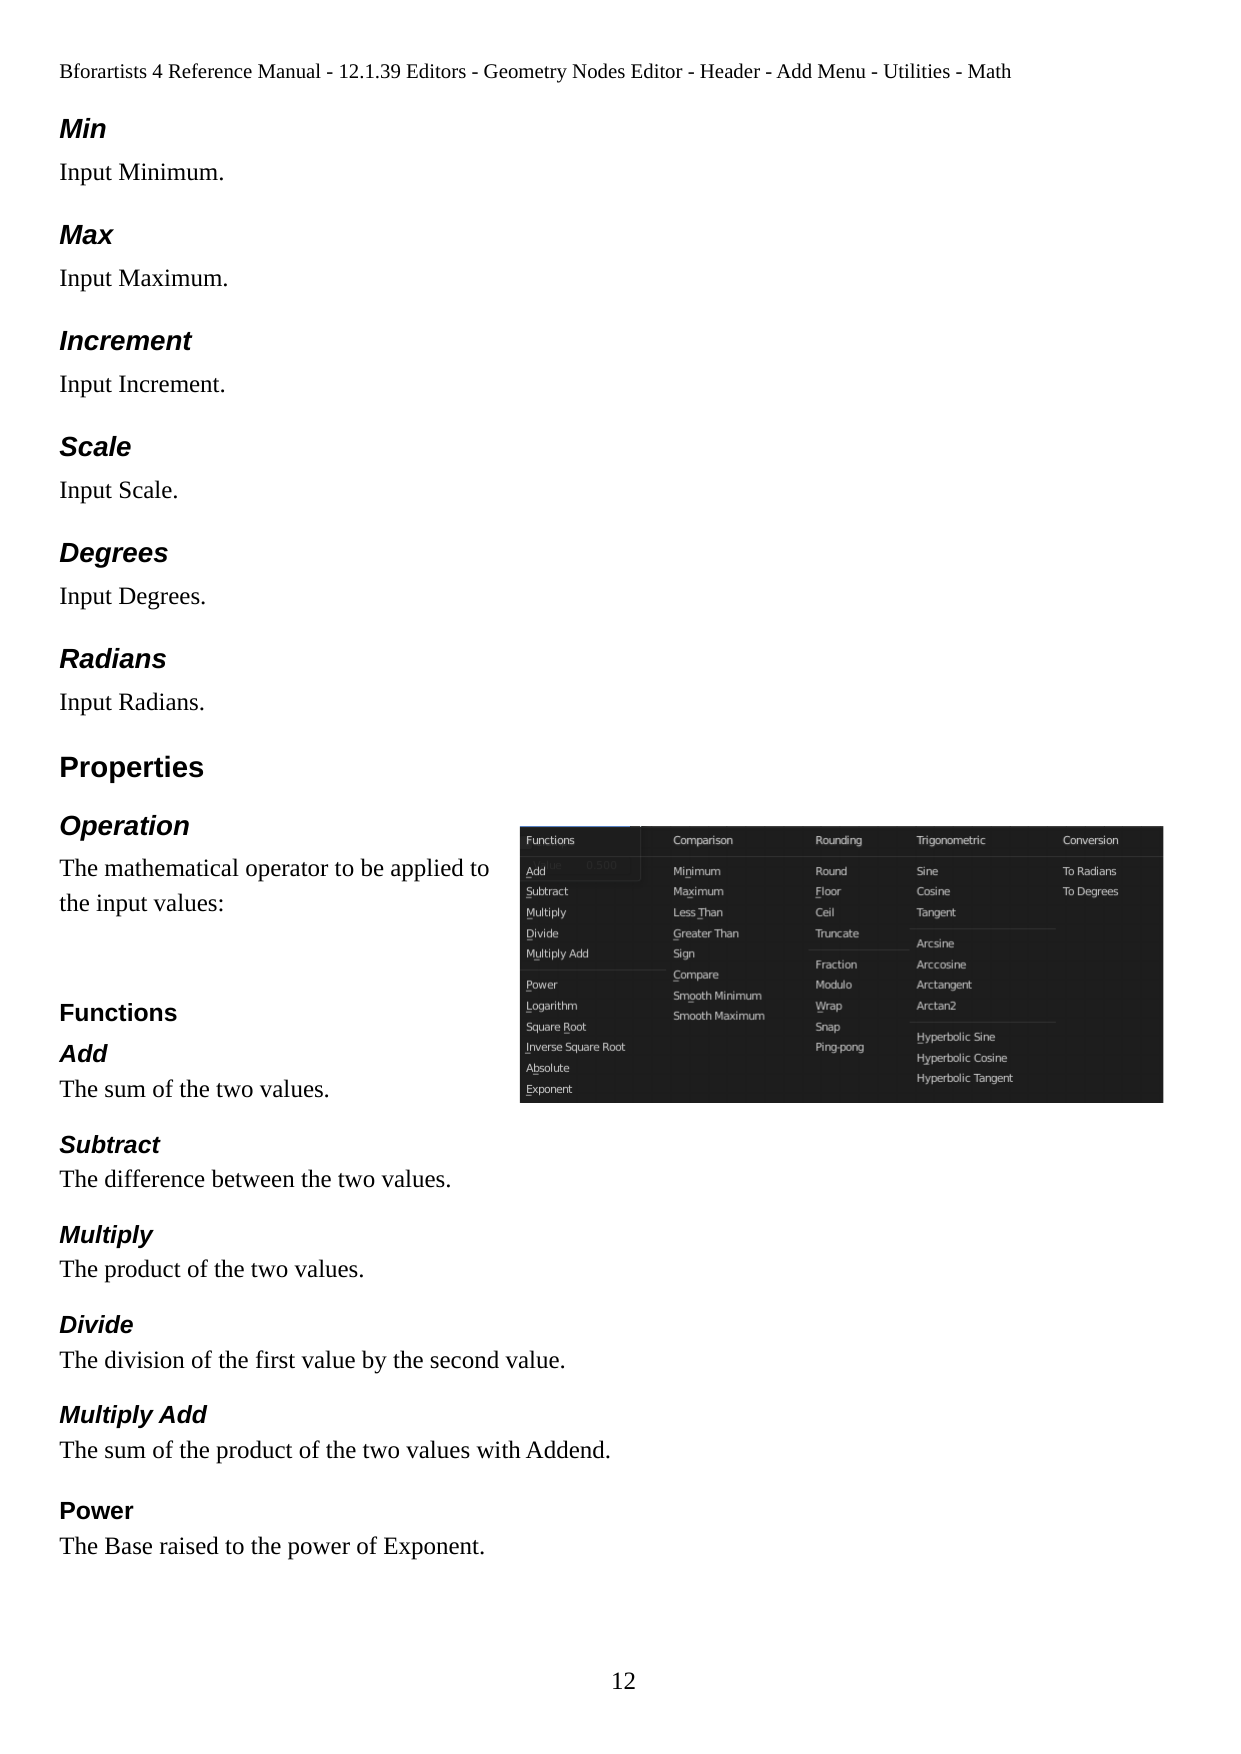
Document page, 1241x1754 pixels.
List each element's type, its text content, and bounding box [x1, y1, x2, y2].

subtitle Multiply Add [59, 1400, 1181, 1428]
text Input Degrees. [59, 581, 1181, 609]
picture [519, 826, 1164, 1103]
subtitle [1164, 998, 1181, 1027]
text The product of the two values. [59, 1254, 1181, 1283]
subtitle Multiply [59, 1220, 1181, 1248]
subtitle Scale [59, 430, 1181, 462]
subtitle Divide [59, 1310, 1181, 1338]
subtitle Radians [59, 642, 1181, 674]
subtitle Properties [59, 750, 1181, 784]
text Input Maximum. [59, 263, 1181, 292]
text The sum of the product of the two values with Addend. [59, 1435, 1181, 1463]
text Input Radians. [59, 687, 1181, 715]
text The sum of the two values. [59, 1074, 519, 1103]
subtitle Add [59, 1039, 519, 1068]
subtitle Min [59, 113, 1181, 144]
subtitle Max [59, 218, 1181, 250]
text The mathematical operator to be applied to the input values: [59, 853, 519, 917]
subtitle Operation [59, 809, 1181, 841]
text The difference between the two values. [59, 1164, 1181, 1193]
subtitle Functions [59, 998, 519, 1027]
text Input Minimum. [59, 157, 1181, 186]
text Input Increment. [59, 369, 1181, 398]
text Input Scale. [59, 475, 1181, 503]
subtitle Degrees [59, 536, 1181, 568]
subtitle Increment [59, 324, 1181, 356]
text The Base raised to the power of Exponent. [59, 1531, 1181, 1560]
subtitle [1164, 1039, 1181, 1068]
subtitle Subtract [59, 1130, 1181, 1158]
subtitle Power [59, 1496, 1181, 1525]
text The division of the first value by the second value. [59, 1345, 1181, 1373]
